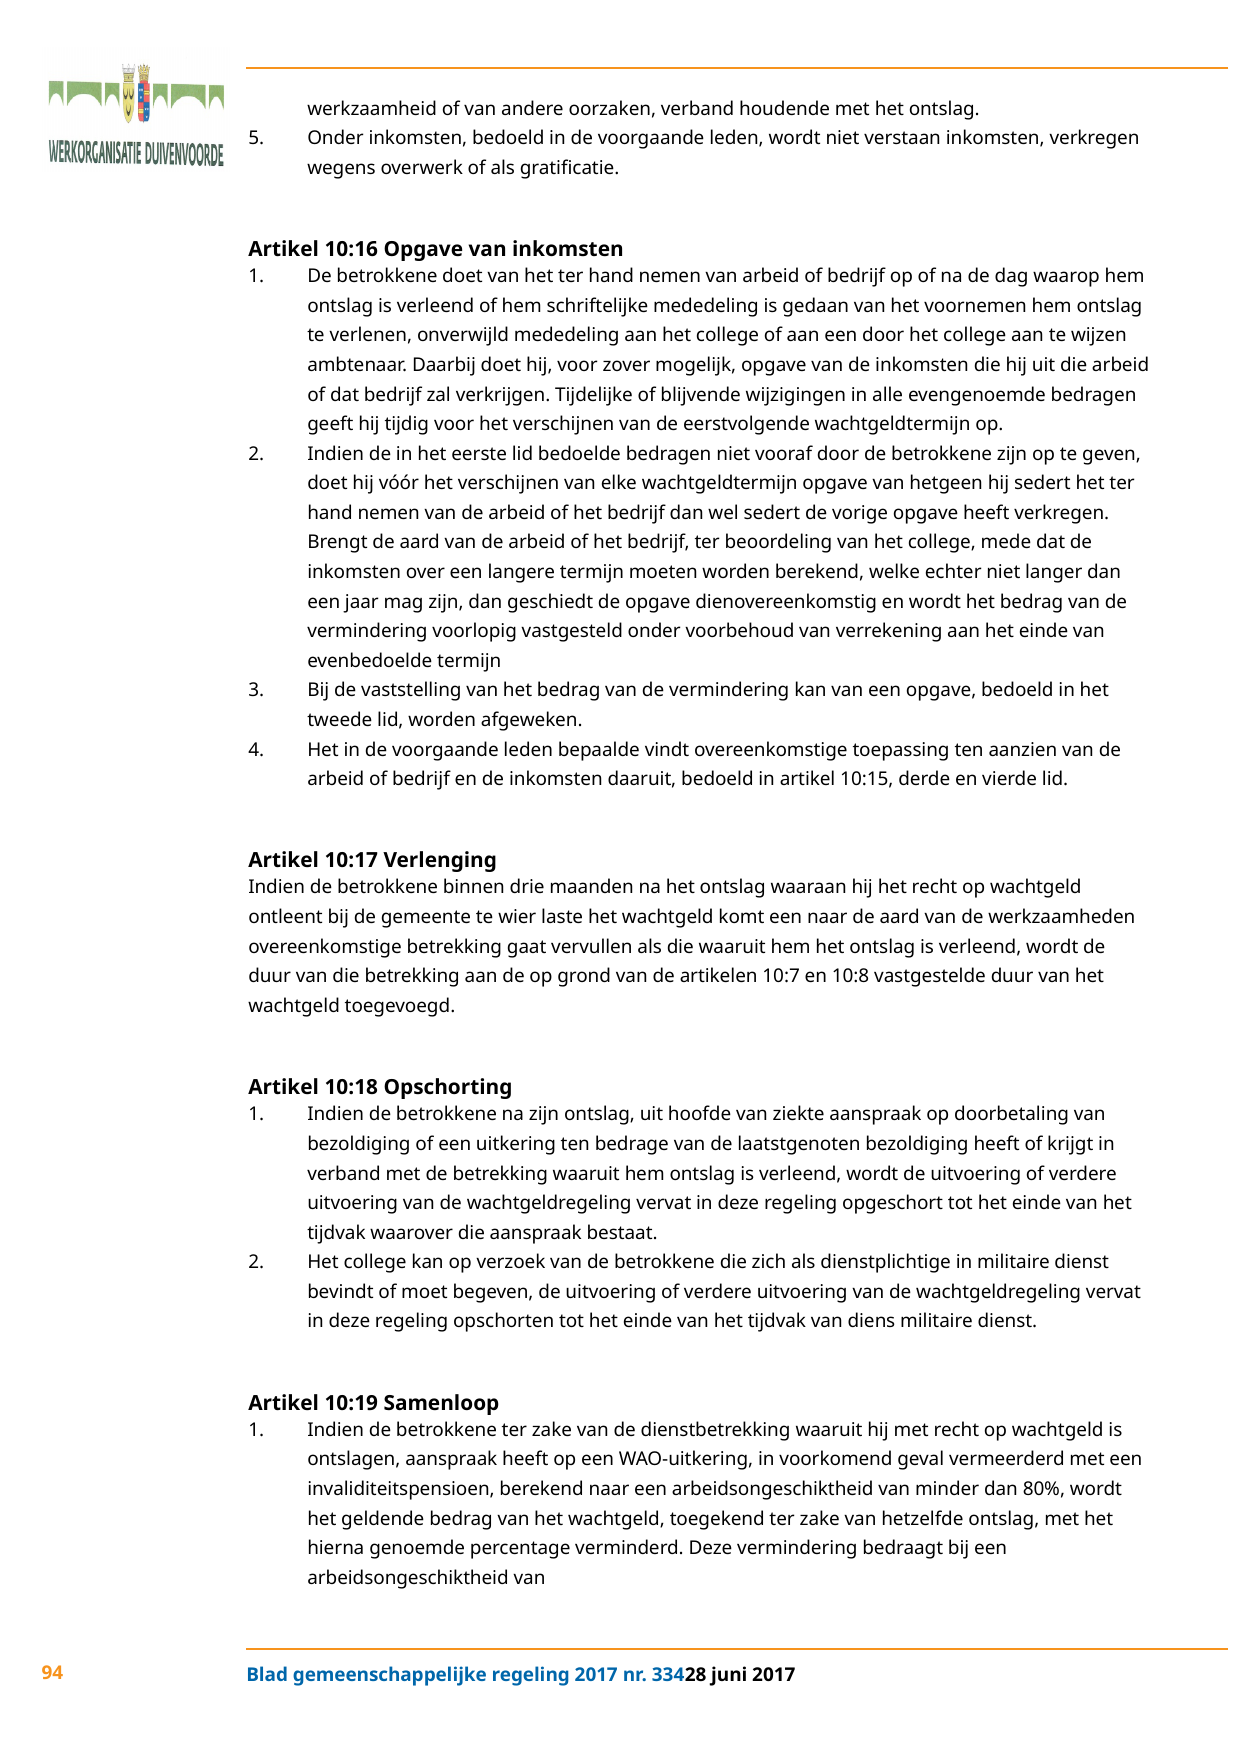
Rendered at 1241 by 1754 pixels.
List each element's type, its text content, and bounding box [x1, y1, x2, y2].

text Artikel 10:18 Opschorting [248, 1072, 1152, 1101]
list Het college kan op verzoek van de betrokkene die zich als dienstplichtige in militaire dienst bevindt of moet begeven, de uitvoering of verdere uitvoering van de wachtgeldregeling vervat in deze regeling opschorten tot het einde van het tijdvak van diens militaire dienst. [248, 1248, 1152, 1333]
list Indien de betrokkene ter zake van de dienstbetrekking waaruit hij met recht op wachtgeld is ontslagen, aanspraak heeft op een WAO-uitkering, in voorkomend geval vermeerderd met een invaliditeitspensioen, berekend naar een arbeidsongeschiktheid van minder dan 80%, wordt het geldende bedrag van het wachtgeld, toegekend ter zake van hetzelfde ontslag, met het hierna genoemde percentage verminderd. Deze vermindering bedraagt bij een arbeidsongeschiktheid van [248, 1416, 1152, 1590]
list Indien de betrokkene na zijn ontslag, uit hoofde van ziekte aanspraak op doorbetaling van bezoldiging of een uitkering ten bedrage van de laatstgenoten bezoldiging heeft of krijgt in verband met de betrekking waaruit hem ontslag is verleend, wordt de uitvoering of verdere uitvoering van de wachtgeldregeling vervat in deze regeling opgeschort tot het einde van het tijdvak waarover die aanspraak bestaat. [248, 1101, 1152, 1244]
list Onder inkomsten, bedoeld in de voorgaande leden, wordt niet verstaan inkomsten, verkregen wegens overwerk of als gratificatie. [248, 124, 1152, 180]
list werkzaamheid of van andere oorzaken, verband houdende met het ontslag. [248, 95, 1152, 121]
text Artikel 10:19 Samenloop [248, 1388, 1152, 1416]
list Indien de in het eerste lid bedoelde bedragen niet vooraf door de betrokkene zijn op te geven, doet hij vóór het verschijnen van elke wachtgeldtermijn opgave van hetgeen hij sedert het ter hand nemen van de arbeid of het bedrijf dan wel sedert de vorige opgave heeft verkregen. Brengt de aard van de arbeid of het bedrijf, ter beoordeling van het college, mede dat de inkomsten over een langere termijn moeten worden berekend, welke echter niet langer dan een jaar mag zijn, dan geschiedt de opgave dienovereenkomstig en wordt het bedrag van de vermindering voorlopig vastgesteld onder voorbehoud van verrekening aan het einde van evenbedoelde termijn [248, 440, 1152, 673]
text Artikel 10:16 Opgave van inkomsten [248, 234, 1152, 262]
list Bij de vaststelling van het bedrag van de vermindering kan van een opgave, bedoeld in het tweede lid, worden afgeweken. [248, 677, 1152, 732]
list De betrokkene doet van het ter hand nemen van arbeid of bedrijf op of na de dag waarop hem ontslag is verleend of hem schriftelijke mededeling is gedaan van het voornemen hem ontslag te verlenen, onverwijld mededeling aan het college of aan een door het college aan te wijzen ambtenaar. Daarbij doet hij, voor zover mogelijk, opgave van de inkomsten die hij uit die arbeid of dat bedrijf zal verkrijgen. Tijdelijke of blijvende wijzigingen in alle evengenoemde bedragen geeft hij tijdig voor het verschijnen van de eerstvolgende wachtgeldtermijn op. [248, 262, 1152, 436]
text Indien de betrokkene binnen drie maanden na het ontslag waaraan hij het recht op wachtgeld ontleent bij de gemeente te wier laste het wachtgeld komt een naar de aard van de werkzaamheden overeenkomstige betrekking gaat vervullen als die waaruit hem het ontslag is verleend, wordt de duur van die betrekking aan de op grond van de artikelen 10:7 en 10:8 vastgestelde duur van het wachtgeld toegevoegd. [248, 874, 1152, 1018]
text Artikel 10:17 Verlenging [248, 845, 1152, 874]
list Het in de voorgaande leden bepaalde vindt overeenkomstige toepassing ten aanzien van de arbeid of bedrijf en de inkomsten daaruit, bedoeld in artikel 10:15, derde en vierde lid. [248, 736, 1152, 791]
picture [41, 47, 231, 172]
